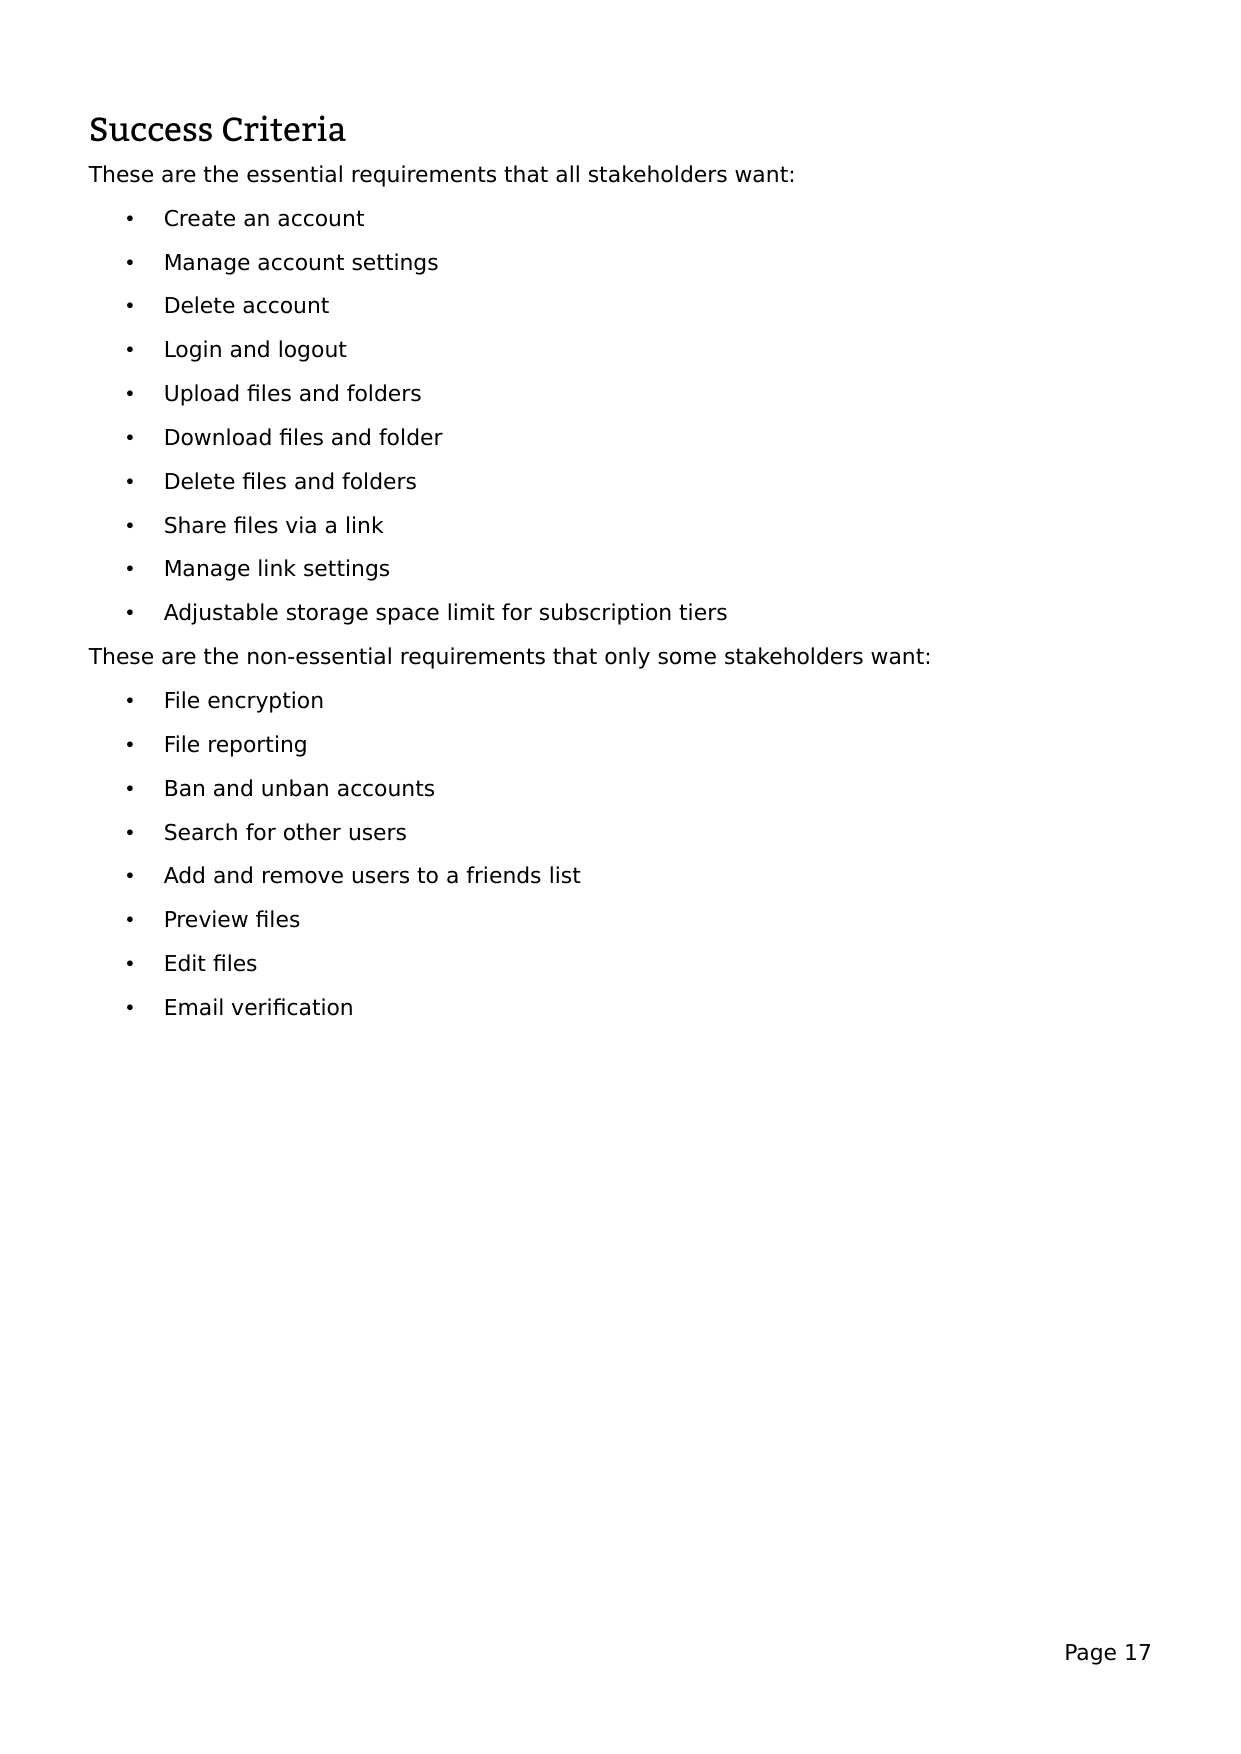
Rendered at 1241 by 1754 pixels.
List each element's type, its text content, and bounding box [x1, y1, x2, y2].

list Download files and folder [126, 425, 1152, 451]
text These are the non-essential requirements that only some stakeholders want: [88, 644, 1152, 670]
list Preview files [126, 907, 1152, 933]
list File reporting [126, 732, 1152, 757]
list Ban and unban accounts [126, 776, 1152, 801]
list Manage link settings [126, 557, 1152, 582]
list Edit files [126, 951, 1152, 977]
list Create an account [126, 206, 1152, 231]
list Delete files and folders [126, 469, 1152, 494]
list Email verification [126, 995, 1152, 1021]
list Manage account settings [126, 249, 1152, 275]
list Search for other users [126, 820, 1152, 845]
text These are the essential requirements that all stakeholders want: [88, 162, 1152, 187]
list Adjustable storage space limit for subscription tiers [126, 600, 1152, 626]
list Login and logout [126, 337, 1152, 363]
list Add and remove users to a friends list [126, 863, 1152, 889]
subtitle Success Criteria [88, 109, 1152, 149]
list File encryption [126, 688, 1152, 714]
list Share files via a link [126, 513, 1152, 538]
list Upload files and folders [126, 381, 1152, 407]
list Delete account [126, 293, 1152, 319]
